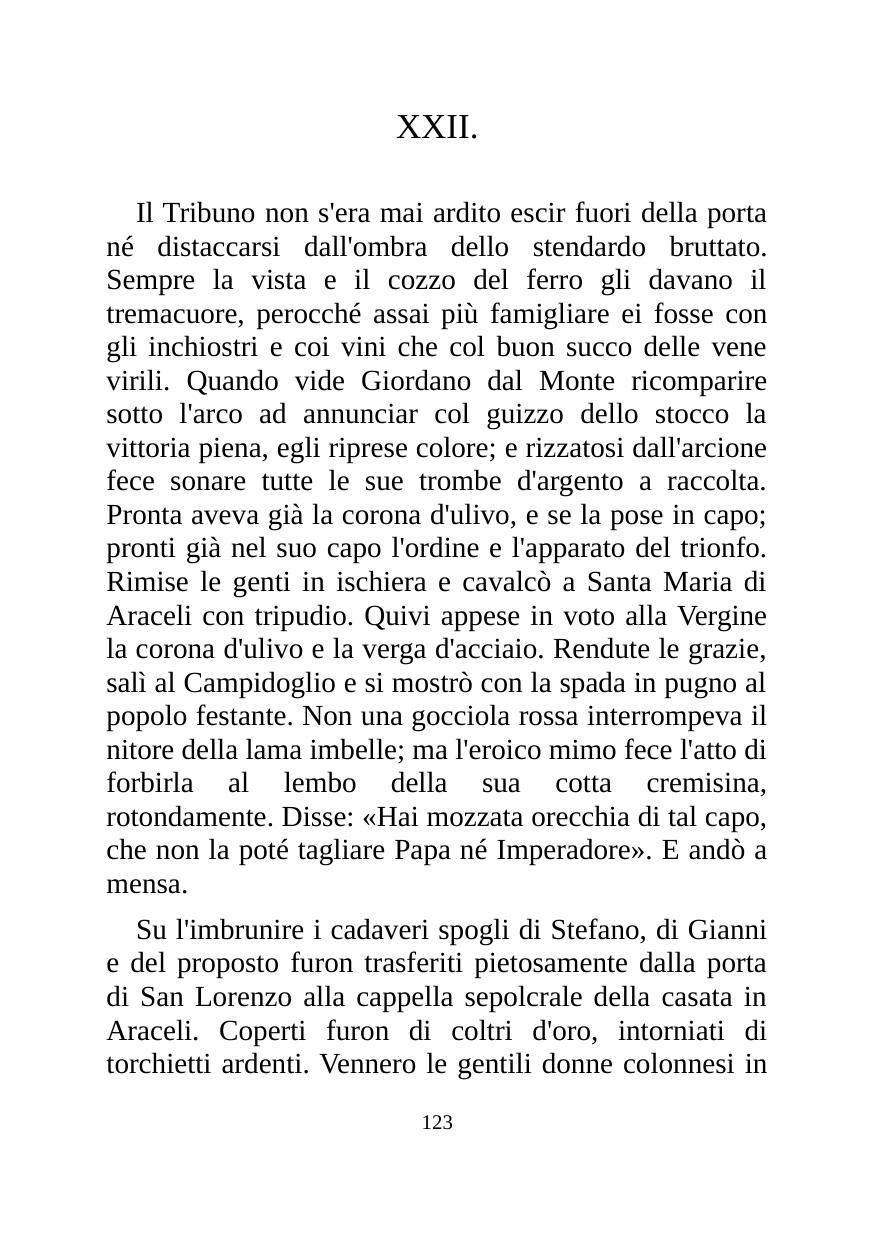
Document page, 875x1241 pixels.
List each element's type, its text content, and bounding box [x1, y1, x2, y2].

subtitle XXII. [106, 106, 768, 146]
text Su l'imbrunire i cadaveri spogli di Stefano, di Gianni e del proposto furon trasferiti pietosamente dalla porta di San Lorenzo alla cappella sepolcrale della casata in Araceli. Coperti furon di coltri d'oro, intorniati di torchietti ardenti. Vennero le gentili donne colonnesi in [106, 912, 768, 1080]
text Il Tribuno non s'era mai ardito escir fuori della porta né distaccarsi dall'ombra dello stendardo bruttato. Sempre la vista e il cozzo del ferro gli davano il tremacuore, perocché assai più famigliare ei fosse con gli inchiostri e coi vini che col buon succo delle vene virili. Quando vide Giordano dal Monte ricomparire sotto l'arco ad annunciar col guizzo dello stocco la vittoria piena, egli riprese colore; e rizzatosi dall'arcione fece sonare tutte le sue trombe d'argento a raccolta. Pronta aveva già la corona d'ulivo, e se la pose in capo; pronti già nel suo capo l'ordine e l'apparato del trionfo. Rimise le genti in ischiera e cavalcò a Santa Maria di Araceli con tripudio. Quivi appese in voto alla Vergine la corona d'ulivo e la verga d'acciaio. Rendute le grazie, salì al Campidoglio e si mostrò con la spada in pugno al popolo festante. Non una gocciola rossa interrompeva il nitore della lama imbelle; ma l'eroico mimo fece l'atto di forbirla al lembo della sua cotta cremisina, rotondamente. Disse: «Hai mozzata orecchia di tal capo, che non la poté tagliare Papa né Imperadore». E andò a mensa. [106, 195, 768, 899]
